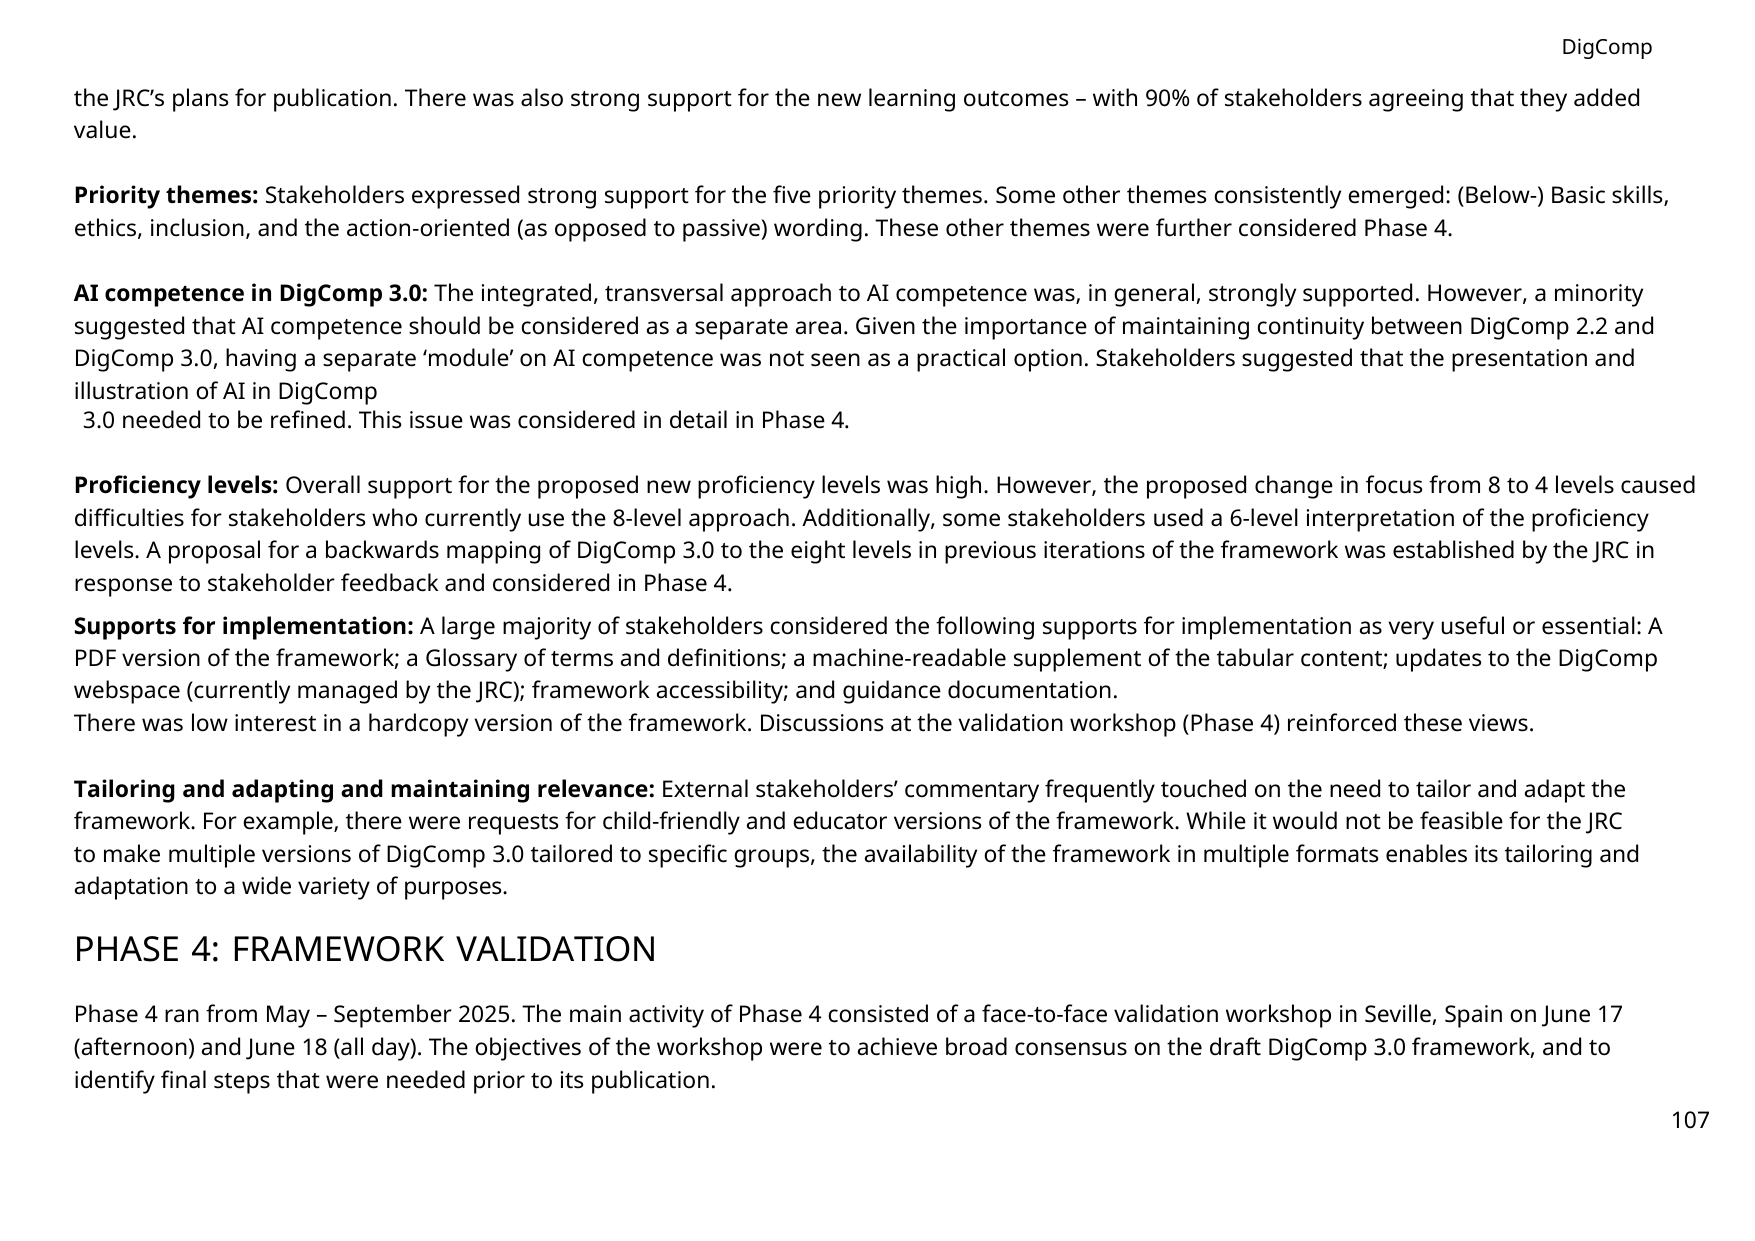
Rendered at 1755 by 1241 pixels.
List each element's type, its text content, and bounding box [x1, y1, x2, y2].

text 3.0 needed to be refined. This issue was considered in detail in Phase 4. [83, 407, 1710, 434]
text Proficiency levels: Overall support for the proposed new proficiency levels was high. However, the proposed change in focus from 8 to 4 levels caused difficulties for stakeholders who currently use the 8-level approach. Additionally, some stakeholders used a 6-level interpretation of the proficiency levels. A proposal for a backwards mapping of DigComp 3.0 to the eight levels in previous iterations of the framework was established by the JRC in response to stakeholder feedback and considered in Phase 4. [74, 469, 1710, 598]
text Tailoring and adapting and maintaining relevance: External stakeholders’ commentary frequently touched on the need to tailor and adapt the framework. For example, there were requests for child-friendly and educator versions of the framework. While it would not be feasible for the JRC to make multiple versions of DigComp 3.0 tailored to specific groups, the availability of the framework in multiple formats enables its tailoring and adaptation to a wide variety of purposes. [74, 773, 1649, 901]
text the JRC’s plans for publication. There was also strong support for the new learning outcomes – with 90% of stakeholders agreeing that they added value. [74, 82, 1687, 145]
text Priority themes: Stakeholders expressed strong support for the five priority themes. Some other themes consistently emerged: (Below-) Basic skills, ethics, inclusion, and the action-oriented (as opposed to passive) wording. These other themes were further considered Phase 4. [74, 179, 1701, 243]
text Supports for implementation: A large majority of stakeholders considered the following supports for implementation as very useful or essential: A PDF version of the framework; a Glossary of terms and definitions; a machine-readable supplement of the tabular content; updates to the DigComp webspace (currently managed by the JRC); framework accessibility; and guidance documentation. [74, 610, 1671, 705]
text Phase 4 ran from May – September 2025. The main activity of Phase 4 consisted of a face-to-face validation workshop in Seville, Spain on June 17 (afternoon) and June 18 (all day). The objectives of the workshop were to achieve broad consensus on the draft DigComp 3.0 framework, and to identify final steps that were needed prior to its publication. [74, 998, 1670, 1095]
subtitle PHASE 4: FRAMEWORK VALIDATION [74, 933, 1710, 968]
text AI competence in DigComp 3.0: The integrated, transversal approach to AI competence was, in general, strongly supported. However, a minority suggested that AI competence should be considered as a separate area. Given the importance of maintaining continuity between DigComp 2.2 and DigComp 3.0, having a separate ‘module’ on AI competence was not seen as a practical option. Stakeholders suggested that the presentation and illustration of AI in DigComp [74, 277, 1701, 406]
text There was low interest in a hardcopy version of the framework. Discussions at the validation workshop (Phase 4) reinforced these views. [74, 707, 1646, 738]
